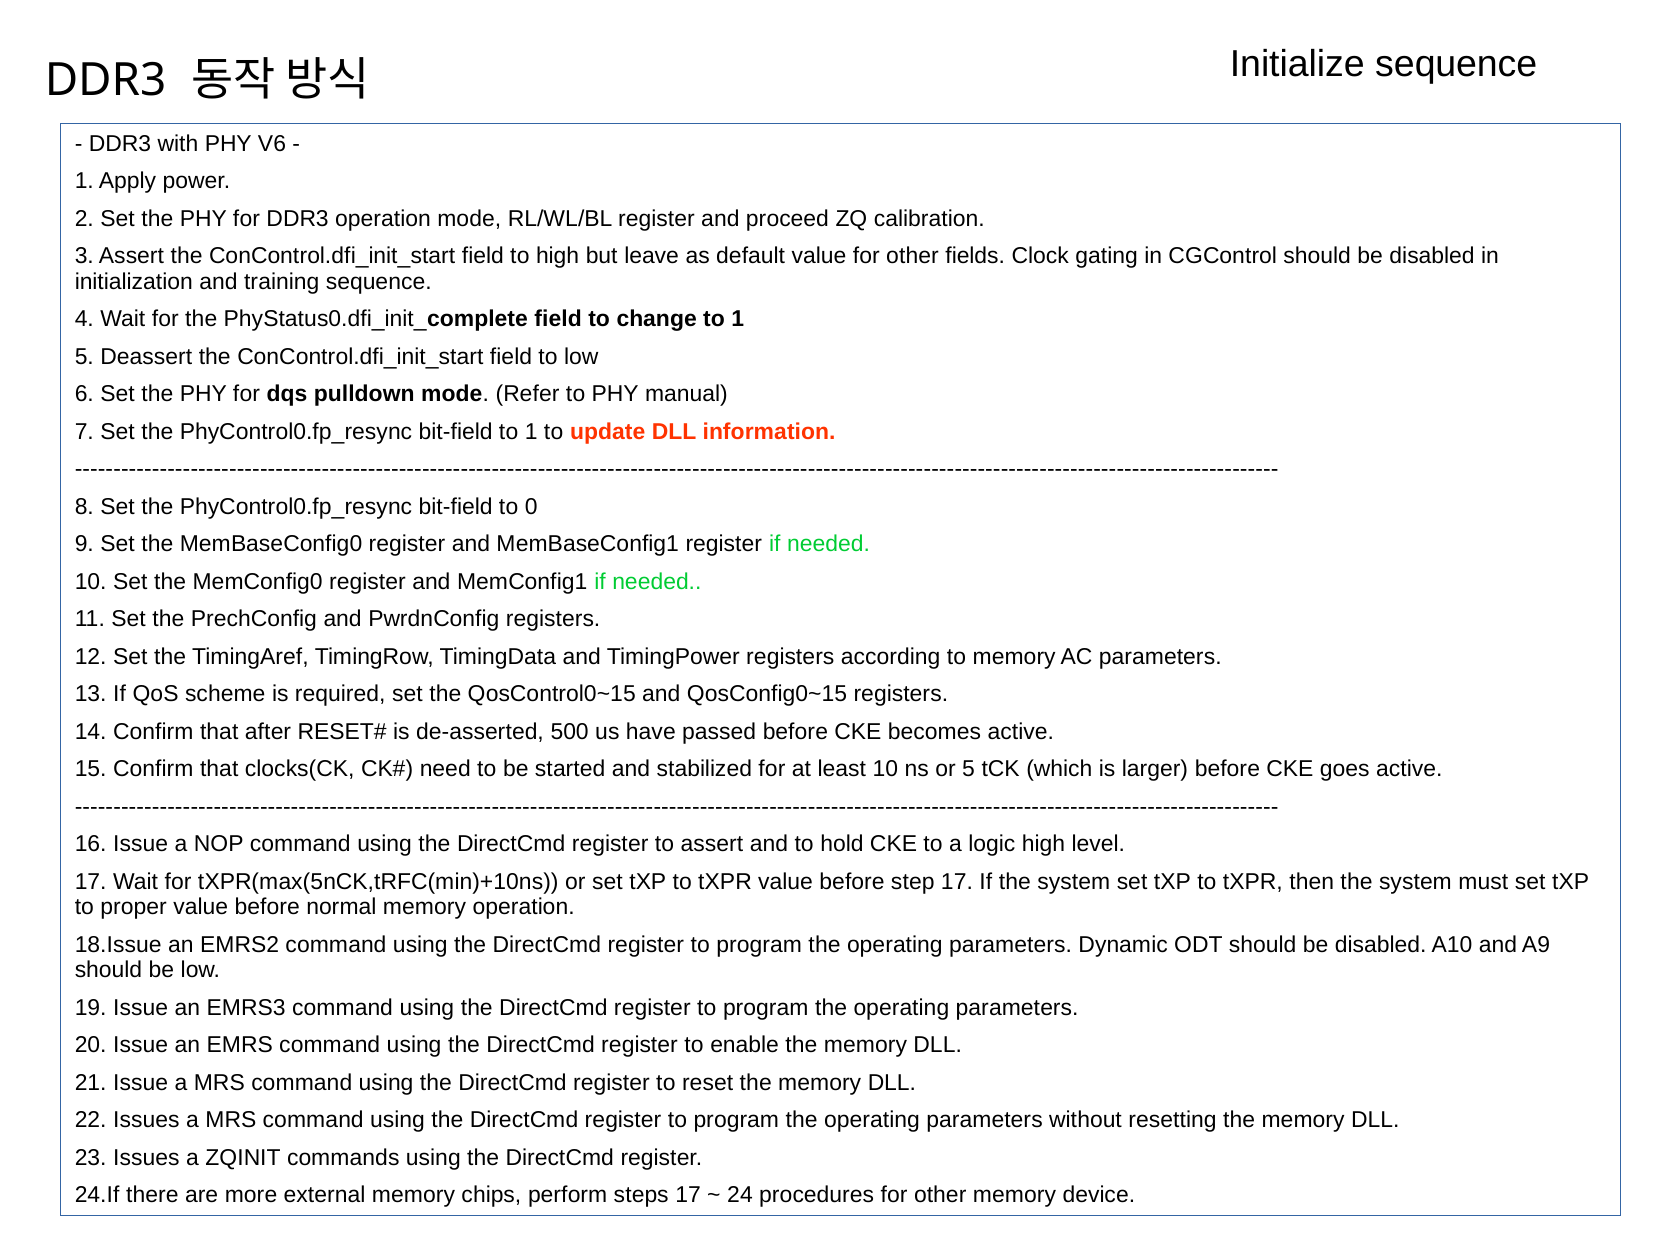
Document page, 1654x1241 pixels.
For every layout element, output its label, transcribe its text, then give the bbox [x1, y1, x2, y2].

text_box Initialize sequence [1215, 34, 1626, 134]
text_box DDR3 동작 방식 [30, 34, 466, 106]
text_box - DDR3 with PHY V6 - 1. Apply power. 2. Set the PHY for DDR3 operation mode, RL/WL/BL register and proceed ZQ calibration. 3. Assert the ConControl.dfi_init_start field to high but leave as default value for other fields. Clock gating in CGControl should be disabled in initialization and training sequence. 4. Wait for the PhyStatus0.dfi_init_complete field to change to 1 5. Deassert the ConControl.dfi_init_start field to low 6. Set the PHY for dqs pulldown mode. (Refer to PHY manual) 7. Set the PhyControl0.fp_resync bit-field to 1 to update DLL information. ------------------------------------------------------------------------------------------------------------------------------------------------------------ 8. Set the PhyControl0.fp_resync bit-field to 0 9. Set the MemBaseConfig0 register and MemBaseConfig1 register if needed. 10. Set the MemConfig0 register and MemConfig1 if needed.. 11. Set the PrechConfig and PwrdnConfig registers. 12. Set the TimingAref, TimingRow, TimingData and TimingPower registers according to memory AC parameters. 13. If QoS scheme is required, set the QosControl0~15 and QosConfig0~15 registers. 14. Confirm that after RESET# is de-asserted, 500 us have passed before CKE becomes active. 15. Confirm that clocks(CK, CK#) need to be started and stabilized for at least 10 ns or 5 tCK (which is larger) before CKE goes active. ------------------------------------------------------------------------------------------------------------------------------------------------------------ 16. Issue a NOP command using the DirectCmd register to assert and to hold CKE to a logic high level. 17. Wait for tXPR(max(5nCK,tRFC(min)+10ns)) or set tXP to tXPR value before step 17. If the system set tXP to tXPR, then the system must set tXP to proper value before normal memory operation. 18.Issue an EMRS2 command using the DirectCmd register to program the operating parameters. Dynamic ODT should be disabled. A10 and A9 should be low. 19. Issue an EMRS3 command using the DirectCmd register to program the operating parameters. 20. Issue an EMRS command using the DirectCmd register to enable the memory DLL. 21. Issue a MRS command using the DirectCmd register to reset the memory DLL. 22. Issues a MRS command using the DirectCmd register to program the operating parameters without resetting the memory DLL. 23. Issues a ZQINIT commands using the DirectCmd register. 24.If there are more external memory chips, perform steps 17 ~ 24 procedures for other memory device. [60, 123, 1621, 1216]
